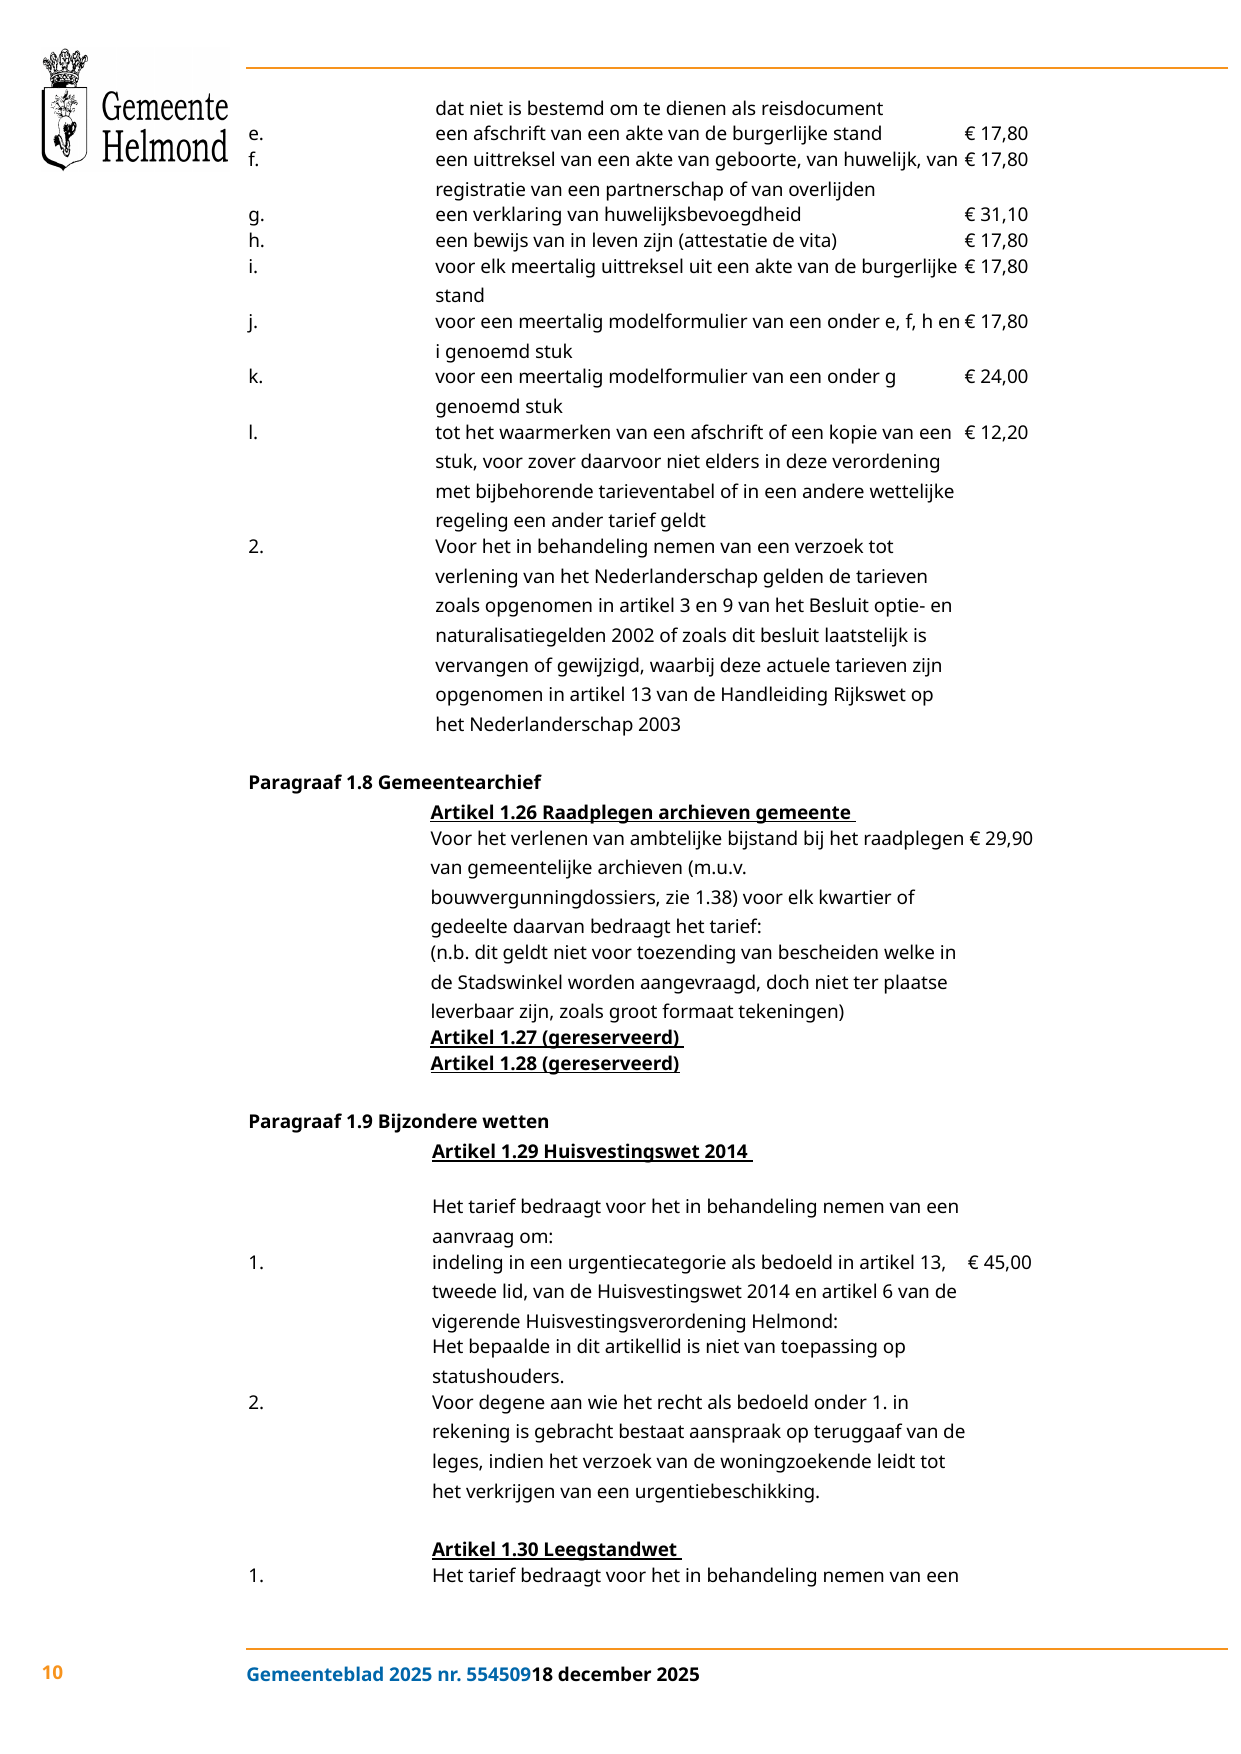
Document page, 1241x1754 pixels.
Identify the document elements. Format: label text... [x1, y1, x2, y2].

table_cell [969, 939, 1152, 1024]
table_header [969, 799, 1152, 825]
table_cell e. [248, 121, 435, 146]
table_cell [248, 1024, 430, 1050]
table_cell € 17,80 [964, 253, 1152, 308]
text Paragraaf 1.9 Bijzondere wetten [248, 1108, 1152, 1134]
table_cell Het tarief bedraagt voor het in behandeling nemen van een aanvraag om: [432, 1194, 968, 1249]
table_cell [969, 1050, 1152, 1076]
table_cell [964, 95, 1152, 121]
table_cell voor een meertalig modelformulier van een onder e, f, h en i genoemd stuk [435, 308, 964, 364]
table_cell Voor degene aan wie het recht als bedoeld onder 1. in rekening is gebracht bestaat aanspraak op teruggaaf van de leges, indien het verzoek van de woningzoekende leidt tot het verkrijgen van een urgentiebeschikking. [432, 1389, 968, 1503]
table_cell Het bepaalde in dit artikellid is niet van toepassing op statushouders. [432, 1334, 968, 1389]
table_cell [248, 1050, 430, 1076]
table_cell € 29,90 [969, 825, 1152, 939]
table_cell € 45,00 [968, 1249, 1152, 1334]
table_cell [968, 1389, 1152, 1503]
table_cell [964, 534, 1152, 737]
table_cell g. [248, 202, 435, 227]
table_header Artikel 1.26 Raadplegen archieven gemeente [430, 799, 969, 825]
table_cell dat niet is bestemd om te dienen als reisdocument [435, 95, 964, 121]
table_header [248, 1536, 432, 1562]
table_cell Voor het in behandeling nemen van een verzoek tot verlening van het Nederlanderschap gelden de tarieven zoals opgenomen in artikel 3 en 9 van het Besluit optie- en naturalisatiegelden 2002 of zoals dit besluit laatstelijk is vervangen of gewijzigd, waarbij deze actuele tarieven zijn opgenomen in artikel 13 van de Handleiding Rijkswet op het Nederlanderschap 2003 [435, 534, 964, 737]
table_cell Artikel 1.27 (gereserveerd) [430, 1024, 969, 1050]
table_cell [969, 1024, 1152, 1050]
table_cell een bewijs van in leven zijn (attestatie de vita) [435, 227, 964, 253]
table_cell indeling in een urgentiecategorie als bedoeld in artikel 13, tweede lid, van de Huisvestingswet 2014 en artikel 6 van de vigerende Huisvestingsverordening Helmond: [432, 1249, 968, 1334]
table_cell € 24,00 [964, 364, 1152, 419]
table_cell € 17,80 [964, 146, 1152, 202]
table_cell [968, 1562, 1152, 1588]
table_cell [968, 1194, 1152, 1249]
table_header Artikel 1.29 Huisvestingswet 2014 [432, 1138, 968, 1193]
text Paragraaf 1.8 Gemeentearchief [248, 769, 1152, 795]
table_cell [248, 95, 435, 121]
table_cell 2. [248, 1389, 432, 1503]
table_header [248, 1138, 432, 1193]
table_cell € 12,20 [964, 419, 1152, 533]
table_cell [248, 1194, 432, 1249]
table_cell l. [248, 419, 435, 533]
table_cell k. [248, 364, 435, 419]
table_cell 1. [248, 1249, 432, 1334]
table_cell voor elk meertalig uittreksel uit een akte van de burgerlijke stand [435, 253, 964, 308]
table_cell een uittreksel van een akte van geboorte, van huwelijk, van registratie van een partnerschap of van overlijden [435, 146, 964, 202]
table_header [968, 1138, 1152, 1193]
table_cell j. [248, 308, 435, 364]
table_cell € 17,80 [964, 121, 1152, 146]
table_cell € 17,80 [964, 308, 1152, 364]
table_cell [968, 1334, 1152, 1389]
table_cell h. [248, 227, 435, 253]
table_cell [248, 939, 430, 1024]
table_cell een afschrift van een akte van de burgerlijke stand [435, 121, 964, 146]
table_cell 2. [248, 534, 435, 737]
table_cell € 31,10 [964, 202, 1152, 227]
picture [41, 47, 231, 172]
table_cell een verklaring van huwelijksbevoegdheid [435, 202, 964, 227]
table_cell Artikel 1.28 (gereserveerd) [430, 1050, 969, 1076]
table_cell i. [248, 253, 435, 308]
table_cell tot het waarmerken van een afschrift of een kopie van een stuk, voor zover daarvoor niet elders in deze verordening met bijbehorende tarieventabel of in een andere wettelijke regeling een ander tarief geldt [435, 419, 964, 533]
table_cell Het tarief bedraagt voor het in behandeling nemen van een [432, 1562, 968, 1588]
table_cell € 17,80 [964, 227, 1152, 253]
table_header [968, 1536, 1152, 1562]
table_cell 1. [248, 1562, 432, 1588]
table_header Artikel 1.30 Leegstandwet [432, 1536, 968, 1562]
table_cell f. [248, 146, 435, 202]
table_cell [248, 825, 430, 939]
table_cell Voor het verlenen van ambtelijke bijstand bij het raadplegen van gemeentelijke archieven (m.u.v. bouwvergunningdossiers, zie 1.38) voor elk kwartier of gedeelte daarvan bedraagt het tarief: [430, 825, 969, 939]
table_cell [248, 1334, 432, 1389]
table_cell voor een meertalig modelformulier van een onder g genoemd stuk [435, 364, 964, 419]
table_cell (n.b. dit geldt niet voor toezending van bescheiden welke in de Stadswinkel worden aangevraagd, doch niet ter plaatse leverbaar zijn, zoals groot formaat tekeningen) [430, 939, 969, 1024]
table_header [248, 799, 430, 825]
